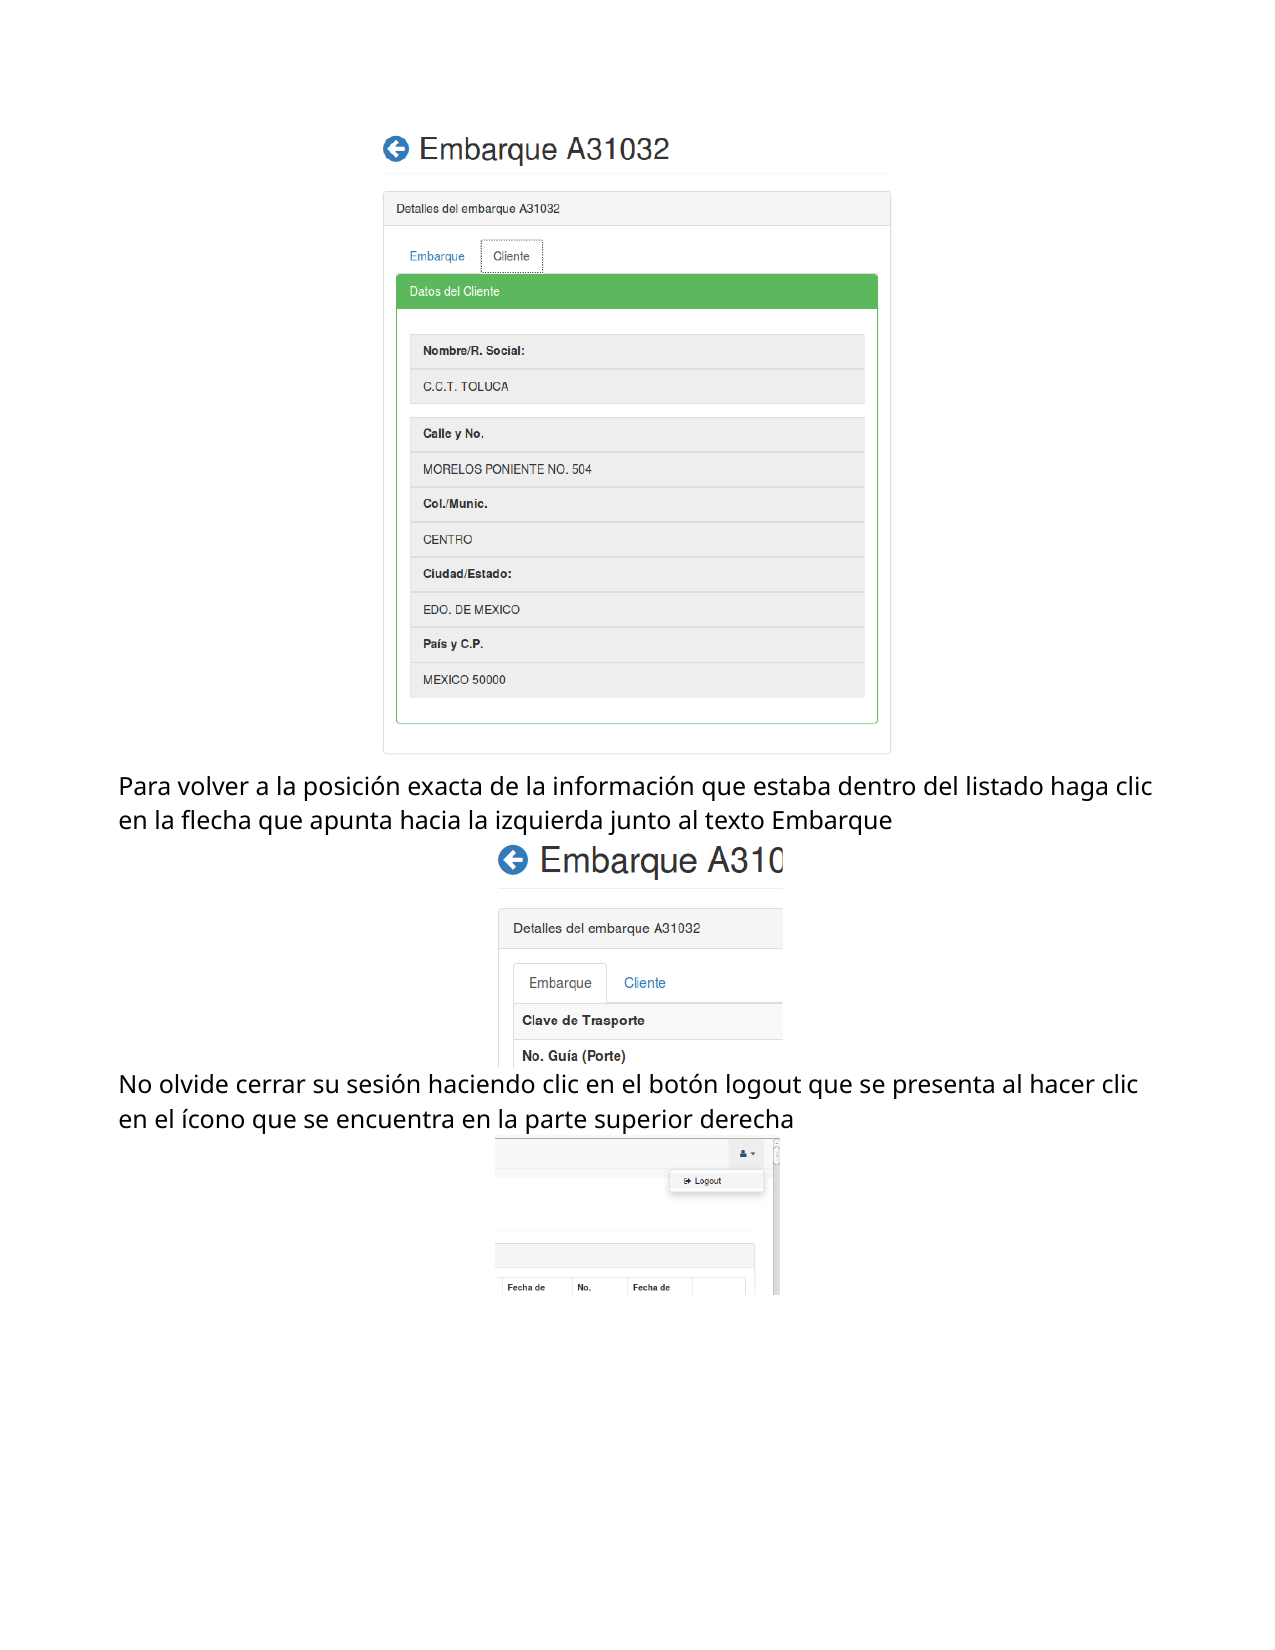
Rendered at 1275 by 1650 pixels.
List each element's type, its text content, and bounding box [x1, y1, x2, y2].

text Para volver a la posición exacta de la información que estaba dentro del listado haga clic en la flecha que apunta hacia la izquierda junto al texto Embarque [118, 768, 1157, 837]
text No olvide cerrar su sesión haciendo clic en el botón logout que se presenta al hacer clic en el ícono que se encuentra en la parte superior derecha [118, 1067, 1157, 1135]
picture [492, 836, 783, 1068]
picture [495, 1135, 780, 1295]
picture [375, 118, 900, 769]
